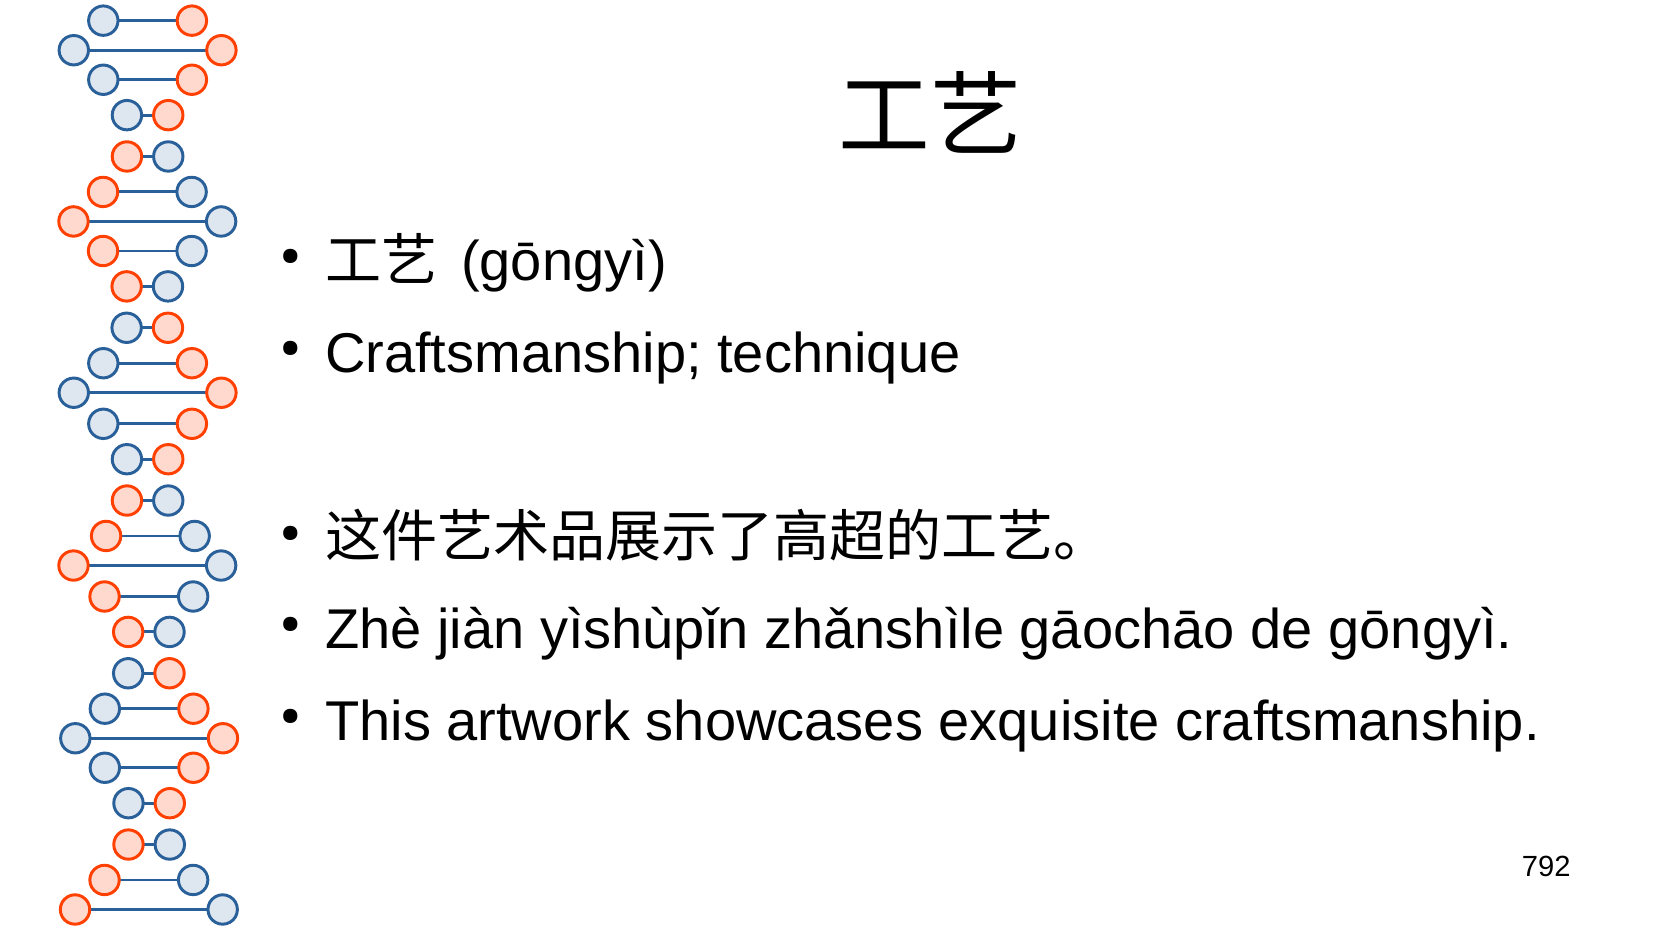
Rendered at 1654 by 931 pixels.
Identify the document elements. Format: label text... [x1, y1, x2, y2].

title 工艺 [265, 35, 1595, 189]
list 工艺 (gōngyì) Craftsmanship; technique 这件艺术品展示了高超的工艺。 Zhè jiàn yìshùpǐn zhǎnshìle gāochāo de gōngyì. This artwork showcases exquisite craftsmanship. [265, 224, 1595, 764]
